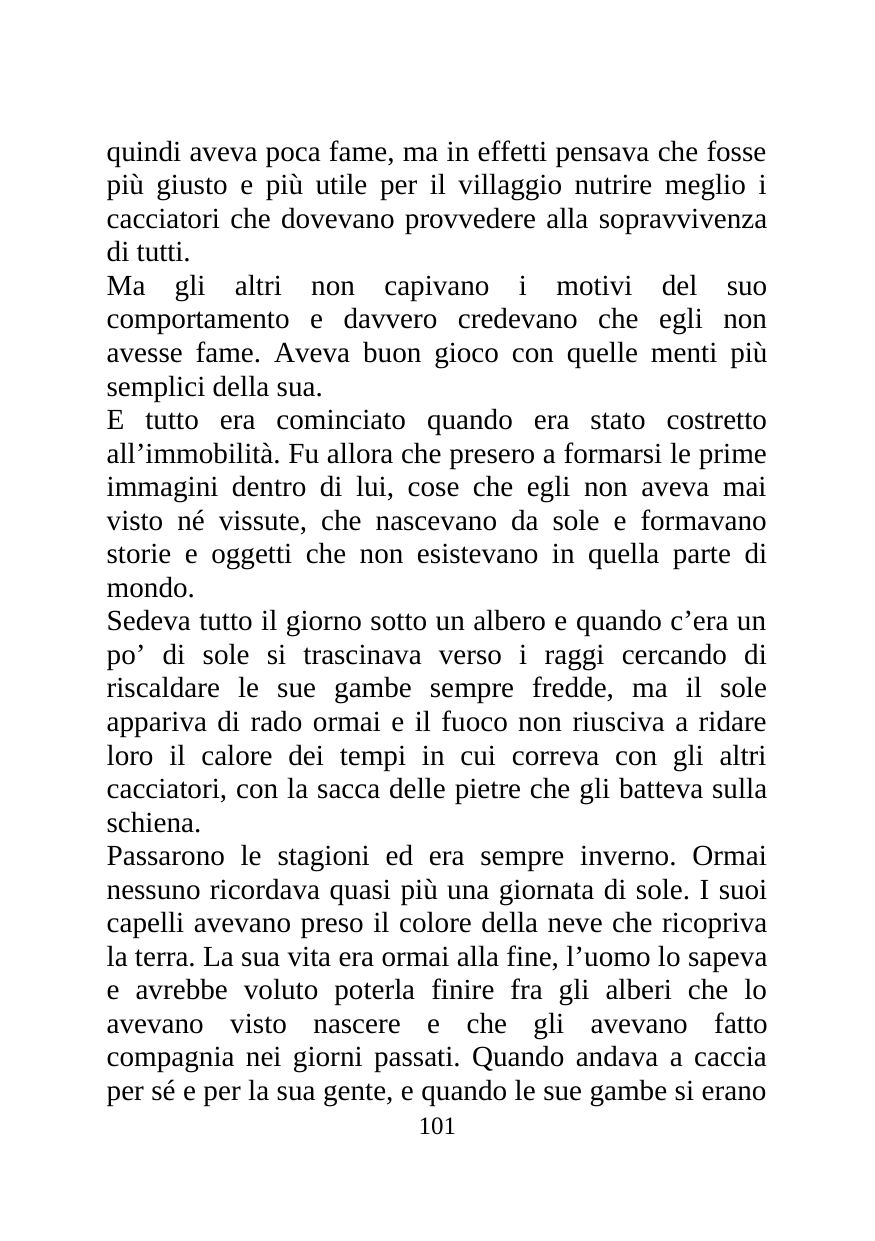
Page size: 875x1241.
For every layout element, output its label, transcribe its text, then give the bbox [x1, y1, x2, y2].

text Ma gli altri non capivano i motivi del suo comportamento e davvero credevano che egli non avesse fame. Aveva buon gioco con quelle menti più semplici della sua. [106, 268, 768, 402]
text Passarono le stagioni ed era sempre inverno. Ormai nessuno ricordava quasi più una giornata di sole. I suoi capelli avevano preso il colore della neve che ricopriva la terra. La sua vita era ormai alla fine, l’uomo lo sapeva e avrebbe voluto poterla finire fra gli alberi che lo avevano visto nascere e che gli avevano fatto compagnia nei giorni passati. Quando andava a caccia per sé e per la sua gente, e quando le sue gambe si erano [106, 838, 768, 1107]
text E tutto era cominciato quando era stato costretto all’immobilità. Fu allora che presero a formarsi le prime immagini dentro di lui, cose che egli non aveva mai visto né vissute, che nascevano da sole e formavano storie e oggetti che non esistevano in quella parte di mondo. [106, 402, 768, 603]
text Sedeva tutto il giorno sotto un albero e quando c’era un po’ di sole si trascinava verso i raggi cercando di riscaldare le sue gambe sempre fredde, ma il sole appariva di rado ormai e il fuoco non riusciva a ridare loro il calore dei tempi in cui correva con gli altri cacciatori, con la sacca delle pietre che gli batteva sulla schiena. [106, 603, 768, 838]
text quindi aveva poca fame, ma in effetti pensava che fosse più giusto e più utile per il villaggio nutrire meglio i cacciatori che dovevano provvedere alla sopravvivenza di tutti. [106, 134, 768, 268]
